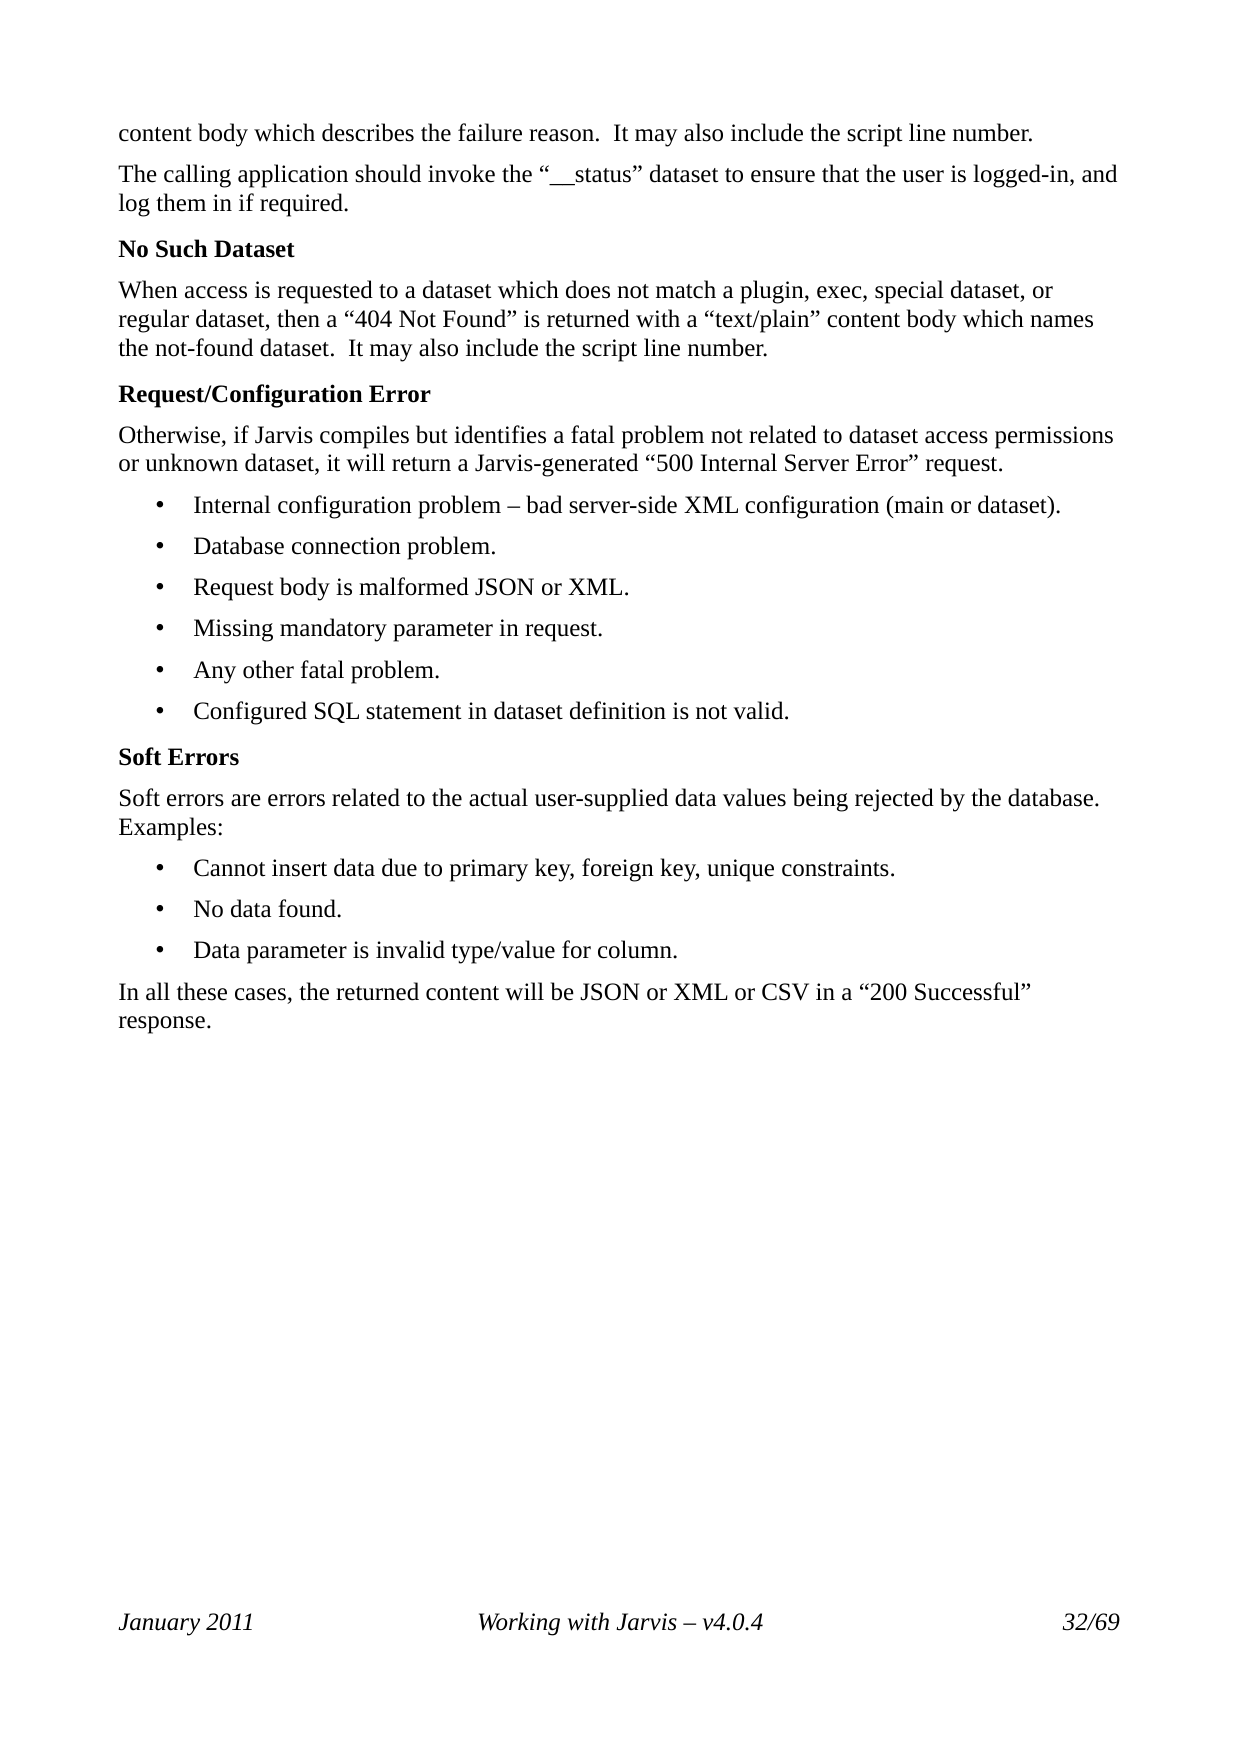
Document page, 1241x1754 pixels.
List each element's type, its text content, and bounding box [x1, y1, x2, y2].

text When access is requested to a dataset which does not match a plugin, exec, special dataset, or regular dataset, then a “404 Not Found” is returned with a “text/plain” content body which names the not-found dataset. It may also include the script line number. [118, 275, 1122, 361]
list Configured SQL statement in dataset definition is not valid. [156, 696, 1122, 725]
list Database connection problem. [156, 531, 1122, 560]
subtitle No Such Dataset [118, 234, 1122, 263]
text The calling application should invoke the “__status” dataset to ensure that the user is logged-in, and log them in if required. [118, 159, 1122, 217]
list No data found. [156, 894, 1122, 923]
list Internal configuration problem – bad server-side XML configuration (main or dataset). [156, 490, 1122, 518]
list Request body is malformed JSON or XML. [156, 572, 1122, 601]
subtitle Request/Configuration Error [118, 379, 1122, 407]
subtitle Soft Errors [118, 742, 1122, 771]
list Any other fatal problem. [156, 655, 1122, 683]
text In all these cases, the returned content will be JSON or XML or CSV in a “200 Successful” response. [118, 977, 1122, 1034]
list Data parameter is invalid type/value for column. [156, 936, 1122, 964]
text Otherwise, if Jarvis compiles but identifies a fatal problem not related to dataset access permissions or unknown dataset, it will return a Jarvis-generated “500 Internal Server Error” request. [118, 420, 1122, 477]
list Cannot insert data due to primary key, foreign key, unique constraints. [156, 853, 1122, 882]
text Soft errors are errors related to the actual user-supplied data values being rejected by the database. Examples: [118, 783, 1122, 841]
text content body which describes the failure reason. It may also include the script line number. [118, 118, 1122, 147]
list Missing mandatory parameter in request. [156, 613, 1122, 642]
